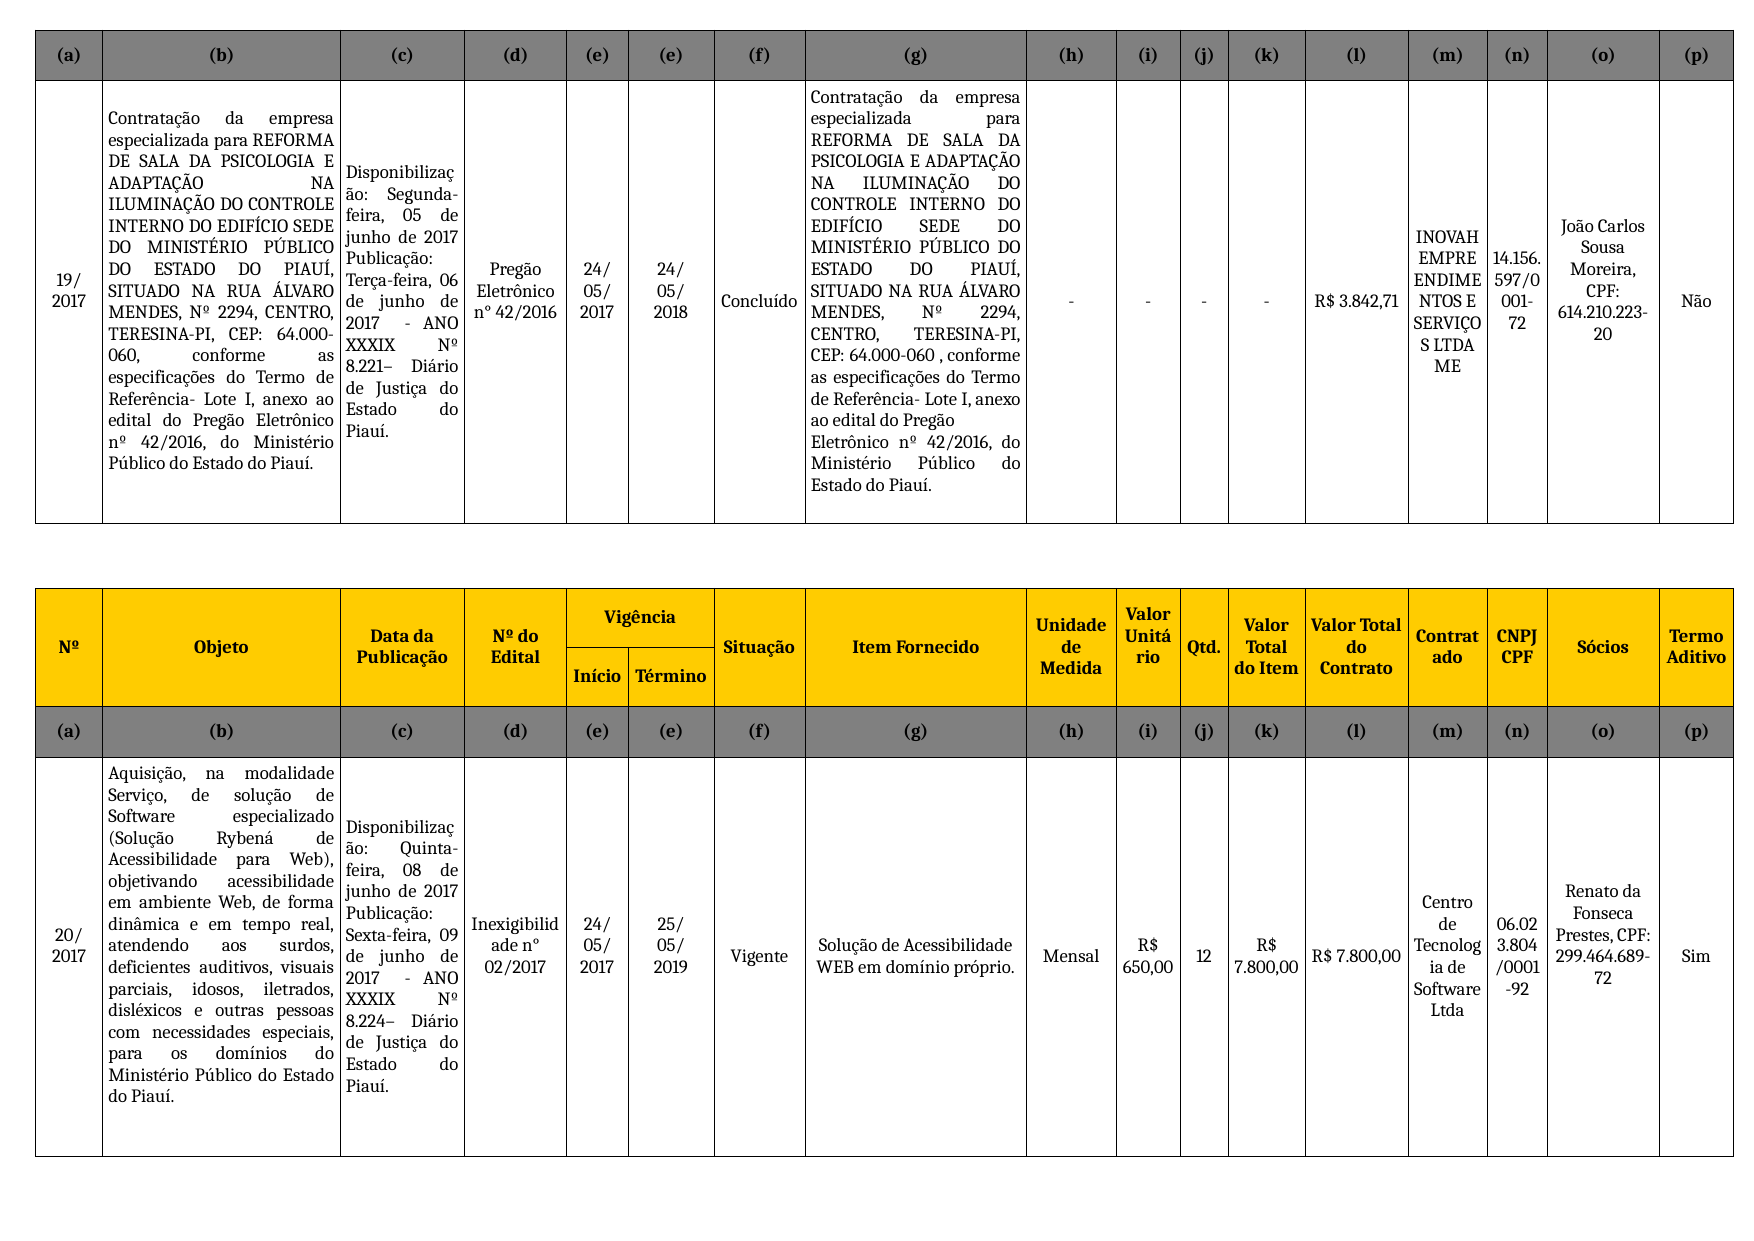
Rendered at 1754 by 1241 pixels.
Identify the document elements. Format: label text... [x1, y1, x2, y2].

table_header Valor Total do Item [1229, 589, 1305, 706]
table_cell Solução de Acessibilidade WEB em domínio próprio. [806, 758, 1026, 1156]
table_cell Mensal [1027, 758, 1116, 1156]
table_cell 24/ 05/ 2017 [567, 758, 628, 1156]
table_cell (l) [1306, 31, 1408, 80]
table_cell (a) [36, 707, 102, 757]
table_cell Centro de Tecnologia de Software Ltda [1409, 758, 1487, 1156]
table_header Valor Unitário [1117, 589, 1180, 706]
table_header Situação [715, 589, 805, 706]
table_header Qtd. [1181, 589, 1228, 706]
table_cell (f) [715, 707, 805, 757]
table_cell - [1229, 81, 1305, 523]
table_cell 20/ 2017 [36, 758, 102, 1156]
table_cell Inexigibilidade n° 02/2017 [465, 758, 566, 1156]
table_header Termo Aditivo [1660, 589, 1733, 706]
table_cell Disponibilização: Quinta-feira, 08 de junho de 2017 Publicação: Sexta-feira, 09 de junho de 2017 - ANO XXXIX Nº 8.224– Diário de Justiça do Estado do Piauí. [341, 758, 464, 1156]
table_cell (e) [567, 707, 628, 757]
table_header CNPJ CPF [1488, 589, 1547, 706]
table_cell (k) [1229, 31, 1305, 80]
table_cell - [1181, 81, 1228, 523]
table_header Sócios [1548, 589, 1659, 706]
table_cell 24/ 05/ 2017 [567, 81, 628, 523]
table_cell (n) [1488, 31, 1547, 80]
table_cell 25/ 05/ 2019 [629, 758, 714, 1156]
table_cell (k) [1229, 707, 1305, 757]
table_header Contratado [1409, 589, 1487, 706]
table_cell João Carlos Sousa Moreira, CPF: 614.210.223-20 [1548, 81, 1659, 523]
table_cell (m) [1409, 707, 1487, 757]
table_header Vigência [567, 589, 714, 647]
table_cell 12 [1181, 758, 1228, 1156]
table_cell R$ 7.800,00 [1229, 758, 1305, 1156]
table_cell (l) [1306, 707, 1408, 757]
table_cell (c) [341, 31, 464, 80]
table_cell (a) [36, 31, 102, 80]
table_cell (o) [1548, 707, 1659, 757]
table_cell (i) [1117, 707, 1180, 757]
table_cell 24/ 05/ 2018 [629, 81, 714, 523]
table_cell (e) [629, 31, 714, 80]
table_cell (i) [1117, 31, 1180, 80]
table_cell (b) [103, 707, 340, 757]
table_header Nº do Edital [465, 589, 566, 706]
table_cell Aquisição, na modalidade Serviço, de solução de Software especializado (Solução Rybená de Acessibilidade para Web), objetivando acessibilidade em ambiente Web, de forma dinâmica e em tempo real, atendendo aos surdos, deficientes auditivos, visuais parciais, idosos, iletrados, disléxicos e outras pessoas com necessidades especiais, para os domínios do Ministério Público do Estado do Piauí. [103, 758, 340, 1156]
table_header Item Fornecido [806, 589, 1026, 706]
table_cell 19/ 2017 [36, 81, 102, 523]
table_cell Renato da Fonseca Prestes, CPF: 299.464.689-72 [1548, 758, 1659, 1156]
table_cell R$ 650,00 [1117, 758, 1180, 1156]
table_cell Contratação da empresa especializada para REFORMA DE SALA DA PSICOLOGIA E ADAPTAÇÃO NA ILUMINAÇÃO DO CONTROLE INTERNO DO EDIFÍCIO SEDE DO MINISTÉRIO PÚBLICO DO ESTADO DO PIAUÍ, SITUADO NA RUA ÁLVARO MENDES, Nº 2294, CENTRO, TERESINA-PI, CEP: 64.000-060, conforme as especificações do Termo de Referência- Lote I, anexo ao edital do Pregão Eletrônico nº 42/2016, do Ministério Público do Estado do Piauí. [103, 81, 340, 523]
table_header Valor Total do Contrato [1306, 589, 1408, 706]
table_cell Sim [1660, 758, 1733, 1156]
table_cell (b) [103, 31, 340, 80]
table_cell (d) [465, 31, 566, 80]
table_cell (d) [465, 707, 566, 757]
table_cell Pregão Eletrônico n° 42/2016 [465, 81, 566, 523]
table_cell Disponibilização: Segunda-feira, 05 de junho de 2017 Publicação: Terça-feira, 06 de junho de 2017 - ANO XXXIX Nº 8.221– Diário de Justiça do Estado do Piauí. [341, 81, 464, 523]
table_cell (o) [1548, 31, 1659, 80]
table_cell (j) [1181, 31, 1228, 80]
table_cell Concluído [715, 81, 805, 523]
table_cell Início [567, 648, 628, 706]
table_cell (j) [1181, 707, 1228, 757]
table_header Objeto [103, 589, 340, 706]
table_cell R$ 3.842,71 [1306, 81, 1408, 523]
table_cell (n) [1488, 707, 1547, 757]
table_cell Vigente [715, 758, 805, 1156]
table_cell 06.023.804/0001-92 [1488, 758, 1547, 1156]
table_cell 14.156.597/0001- 72 [1488, 81, 1547, 523]
table_cell (e) [567, 31, 628, 80]
table_cell Contratação da empresa especializada para REFORMA DE SALA DA PSICOLOGIA E ADAPTAÇÃO NA ILUMINAÇÃO DO CONTROLE INTERNO DO EDIFÍCIO SEDE DO MINISTÉRIO PÚBLICO DO ESTADO DO PIAUÍ, SITUADO NA RUA ÁLVARO MENDES, Nº 2294, CENTRO, TERESINA-PI, CEP: 64.000-060 , conforme as especificações do Termo de Referência- Lote I, anexo ao edital do Pregão Eletrônico nº 42/2016, do Ministério Público do Estado do Piauí. [806, 81, 1026, 523]
table_header Data da Publicação [341, 589, 464, 706]
table_cell - [1117, 81, 1180, 523]
table_cell (g) [806, 707, 1026, 757]
table_cell (p) [1660, 707, 1733, 757]
table_cell (g) [806, 31, 1026, 80]
table_cell (f) [715, 31, 805, 80]
table_cell (c) [341, 707, 464, 757]
table_cell R$ 7.800,00 [1306, 758, 1408, 1156]
table_cell INOVAH EMPREENDIMENTOS E SERVIÇOS LTDA ME [1409, 81, 1487, 523]
table_cell Não [1660, 81, 1733, 523]
table_header Nº [36, 589, 102, 706]
table_cell (h) [1027, 707, 1116, 757]
table_cell (h) [1027, 31, 1116, 80]
table_cell (m) [1409, 31, 1487, 80]
table_cell - [1027, 81, 1116, 523]
table_header Unidade de Medida [1027, 589, 1116, 706]
table_cell Término [629, 648, 714, 706]
table_cell (e) [629, 707, 714, 757]
table_cell (p) [1660, 31, 1733, 80]
